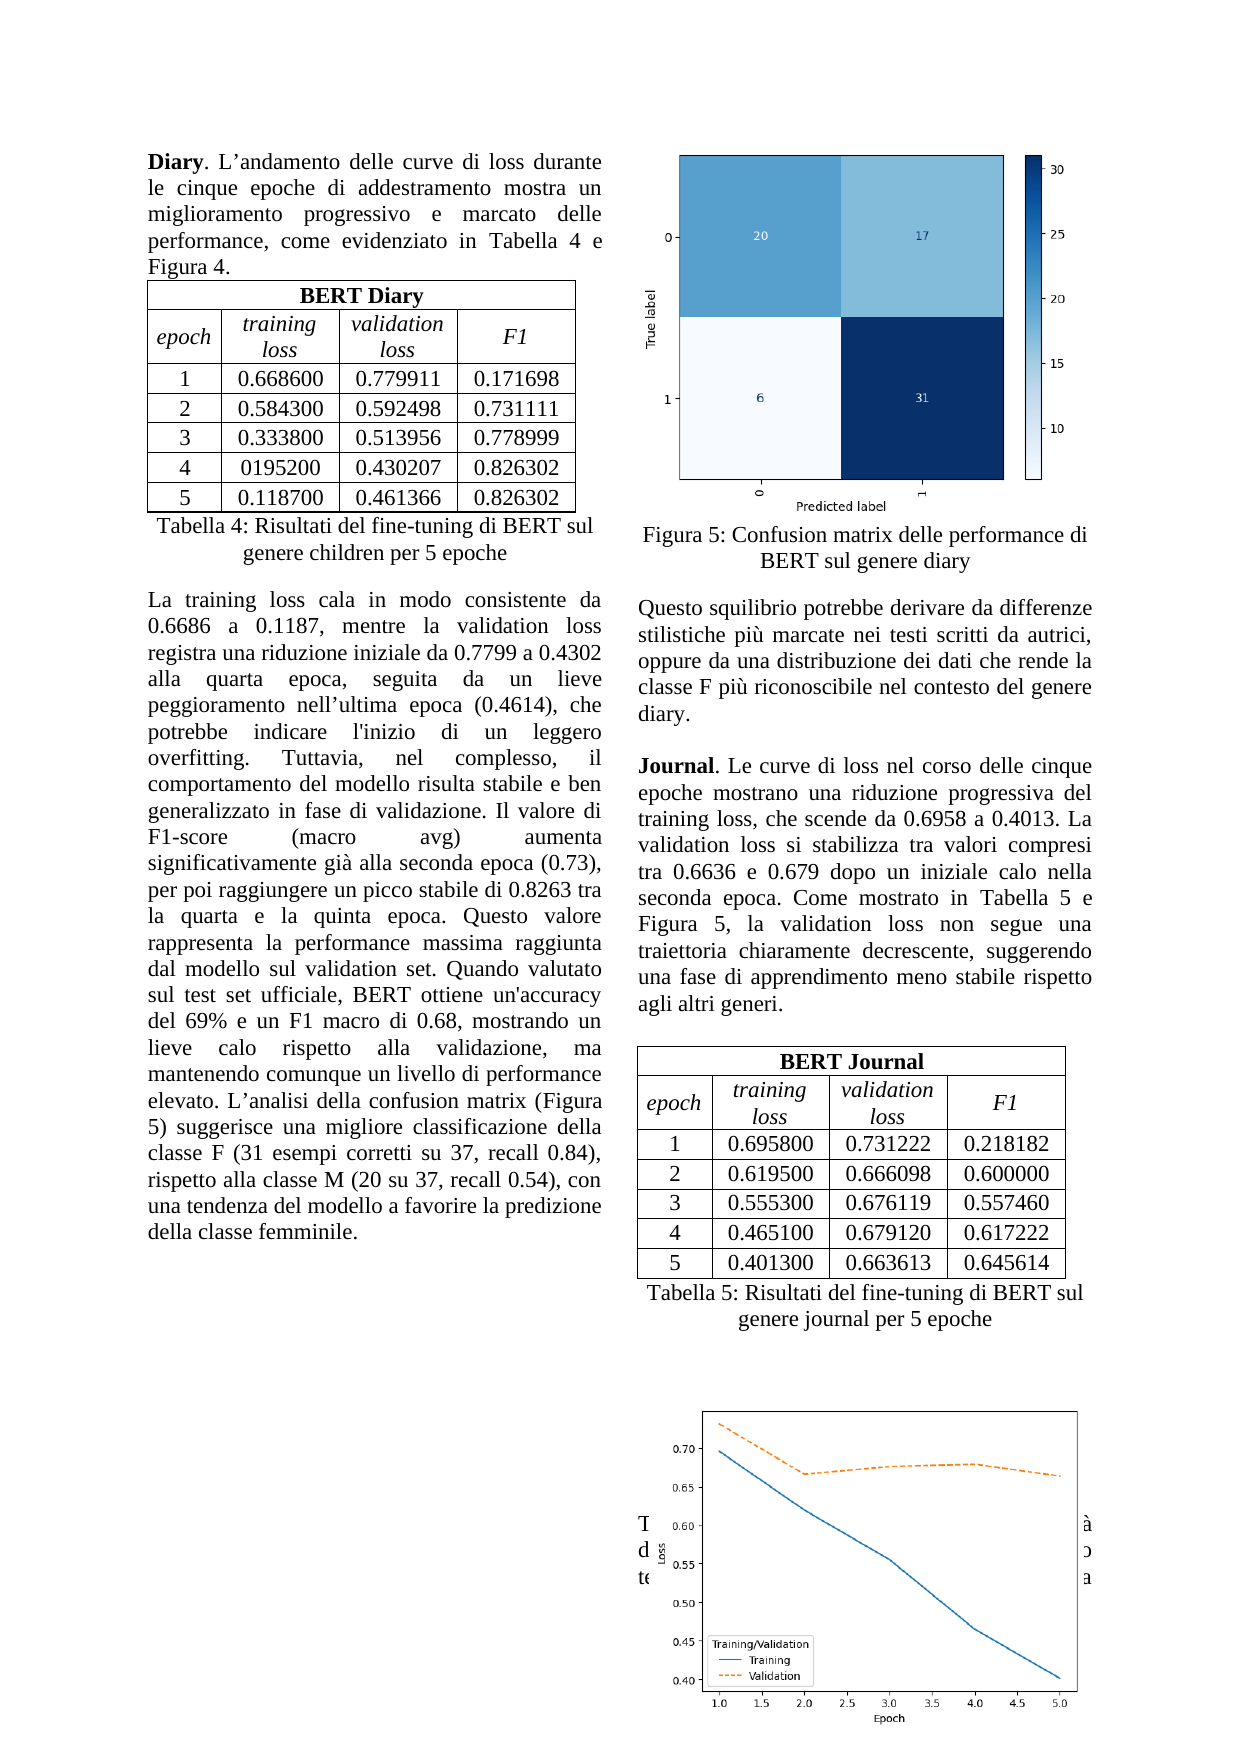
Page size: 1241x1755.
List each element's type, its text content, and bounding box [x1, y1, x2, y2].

table_cell 0.118700 [222, 483, 339, 511]
table_cell 0.218182 [948, 1130, 1065, 1159]
table_cell 1 [638, 1130, 712, 1159]
table_cell 0.731111 [458, 394, 575, 422]
table_cell 0.645614 [948, 1249, 1065, 1277]
table_cell 0.555300 [713, 1190, 829, 1218]
table_cell training loss [222, 310, 339, 363]
table_cell 0.826302 [458, 453, 575, 482]
table_cell epoch [148, 310, 221, 363]
table_cell training loss [713, 1076, 829, 1129]
table_cell 4 [638, 1219, 712, 1248]
table_cell validation loss [830, 1076, 947, 1129]
table_cell 0.430207 [340, 453, 457, 482]
text Journal. Le curve di loss nel corso delle cinque epoche mostrano una riduzione progressiva del training loss, che scende da 0.6958 a 0.4013. La validation loss si stabilizza tra valori compresi tra 0.6636 e 0.679 dopo un iniziale calo nella seconda epoca. Come mostrato in Tabella 5 e Figura 5, la validation loss non segue una traiettoria chiaramente decrescente, suggerendo una fase di apprendimento meno stabile rispetto agli altri generi. [638, 752, 1093, 1016]
table_cell 0.668600 [222, 364, 339, 393]
table_cell 0.557460 [948, 1190, 1065, 1218]
table_cell 1 [148, 364, 221, 393]
text Figura 5: Confusion matrix delle performance di BERT sul genere diary [638, 521, 1093, 573]
table_cell 0.778999 [458, 423, 575, 452]
table_cell epoch [638, 1076, 712, 1129]
table_cell 3 [638, 1190, 712, 1218]
table_cell 0.679120 [830, 1219, 947, 1248]
table_cell 2 [638, 1160, 712, 1188]
table_cell 0.465100 [713, 1219, 829, 1248]
table_cell 0.461366 [340, 483, 457, 511]
table_cell 0.584300 [222, 394, 339, 422]
table_cell 0.731222 [830, 1130, 947, 1159]
text La training loss cala in modo consistente da 0.6686 a 0.1187, mentre la validation loss registra una riduzione iniziale da 0.7799 a 0.4302 alla quarta epoca, seguita da un lieve peggioramento nell’ultima epoca (0.4614), che potrebbe indicare l'inizio di un leggero overfitting. Tuttavia, nel complesso, il comportamento del modello risulta stabile e ben generalizzato in fase di validazione. Il valore di F1-score (macro avg) aumenta significativamente già alla seconda epoca (0.73), per poi raggiungere un picco stabile di 0.8263 tra la quarta e la quinta epoca. Questo valore rappresenta la performance massima raggiunta dal modello sul validation set. Quando valutato sul test set ufficiale, BERT ottiene un'accuracy del 69% e un F1 macro di 0.68, mostrando un lieve calo rispetto alla validazione, ma mantenendo comunque un livello di performance elevato. L’analisi della confusion matrix (Figura 5) suggerisce una migliore classificazione della classe F (31 esempi corretti su 37, recall 0.84), rispetto alla classe M (20 su 37, recall 0.54), con una tendenza del modello a favorire la predizione della classe femminile. [148, 586, 602, 1245]
table_cell 0.592498 [340, 394, 457, 422]
table_cell 4 [148, 453, 221, 482]
table_cell 0.676119 [830, 1190, 947, 1218]
table_header [638, 1379, 1093, 1405]
table_cell BERT Journal [638, 1047, 1065, 1075]
table_cell 5 [148, 483, 221, 511]
table_cell 0.619500 [713, 1160, 829, 1188]
table_cell 0.617222 [948, 1219, 1065, 1248]
table_cell 0.695800 [713, 1130, 829, 1159]
table_cell 2 [148, 394, 221, 422]
table_header BERT Diary [148, 281, 575, 309]
table_cell 0195200 [222, 453, 339, 482]
table_cell 0.779911 [340, 364, 457, 393]
table_cell 0.666098 [830, 1160, 947, 1188]
table_cell 0.663613 [830, 1249, 947, 1277]
text Diary. L’andamento delle curve di loss durante le cinque epoche di addestramento mostra un miglioramento progressivo e marcato delle performance, come evidenziato in Tabella 4 e Figura 4. [148, 148, 602, 279]
table_cell [638, 1484, 649, 1510]
table_cell validation loss [340, 310, 457, 363]
table_cell 3 [148, 423, 221, 452]
table_cell 0.600000 [948, 1160, 1065, 1188]
text Tabella 4: Risultati del fine-tuning di BERT sul genere children per 5 epoche [148, 512, 602, 565]
table_cell F1 [948, 1076, 1065, 1129]
text Tabella 5: Risultati del fine-tuning di BERT sul genere journal per 5 epoche [638, 1278, 1093, 1331]
table_cell 0.513956 [340, 423, 457, 452]
table_cell 0.401300 [713, 1249, 829, 1277]
text Questo squilibrio potrebbe derivare da differenze stilistiche più marcate nei testi scritti da autrici, oppure da una distribuzione dei dati che rende la classe F più riconoscibile nel contesto del genere diary. [638, 594, 1093, 726]
table_cell 5 [638, 1249, 712, 1277]
table_cell 0.826302 [458, 483, 575, 511]
table_cell 0.171698 [458, 364, 575, 393]
table_cell 0.333800 [222, 423, 339, 452]
table_cell F1 [458, 310, 575, 363]
table_cell [1084, 1484, 1093, 1510]
table_header [638, 1016, 1066, 1046]
